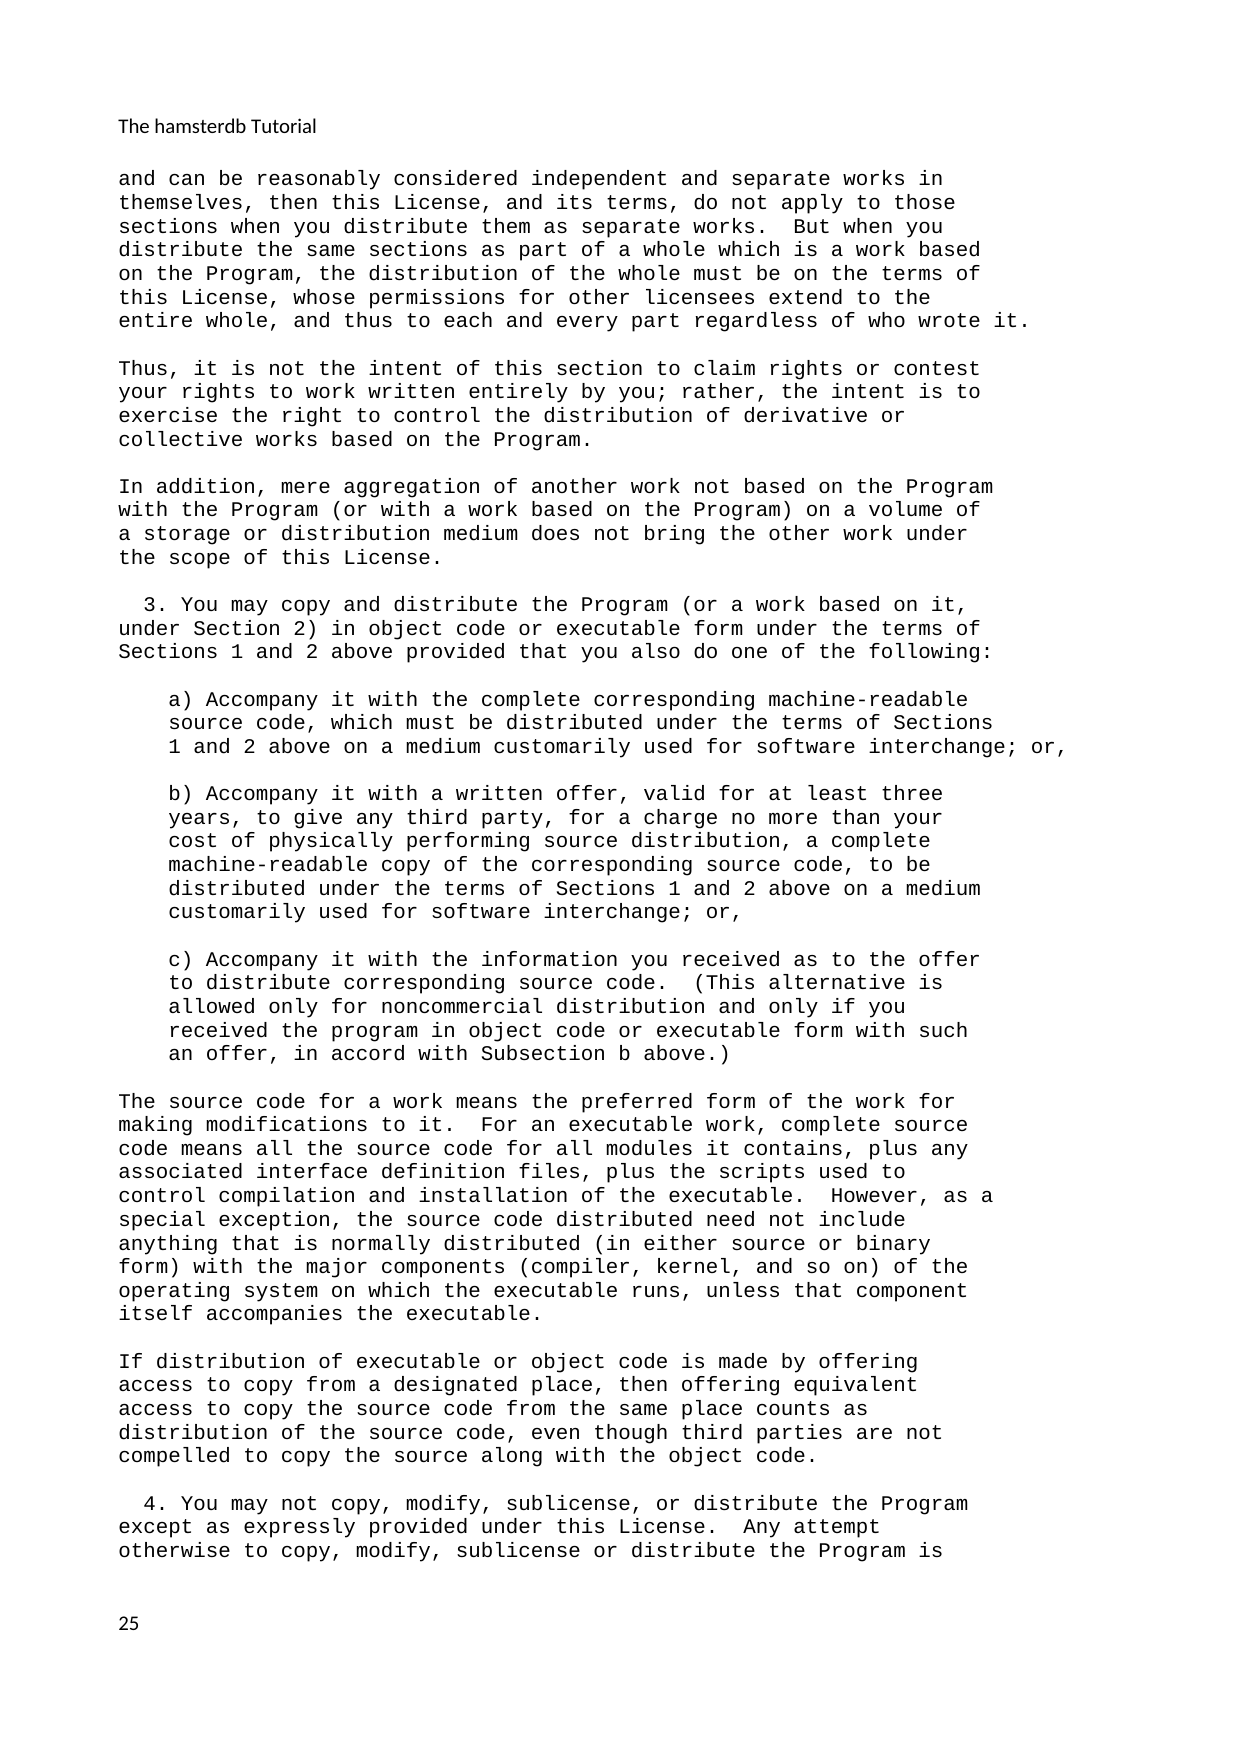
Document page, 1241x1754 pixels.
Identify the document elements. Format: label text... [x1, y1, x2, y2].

text itself accompanies the executable. [118, 1303, 1122, 1327]
text customarily used for software interchange; or, [118, 901, 1122, 925]
text c) Accompany it with the information you received as to the offer [118, 949, 1122, 972]
text b) Accompany it with a written offer, valid for at least three [118, 783, 1122, 807]
text entire whole, and thus to each and every part regardless of who wrote it. [118, 310, 1122, 334]
text In addition, mere aggregation of another work not based on the Program [118, 476, 1122, 499]
text cost of physically performing source distribution, a complete [118, 831, 1122, 854]
text to distribute corresponding source code. (This alternative is [118, 972, 1122, 996]
text a) Accompany it with the complete corresponding machine-readable [118, 689, 1122, 712]
text exercise the right to control the distribution of derivative or [118, 405, 1122, 428]
text with the Program (or with a work based on the Program) on a volume of [118, 499, 1122, 523]
text sections when you distribute them as separate works. But when you [118, 216, 1122, 239]
text The source code for a work means the preferred form of the work for [118, 1091, 1122, 1114]
text this License, whose permissions for other licensees extend to the [118, 287, 1122, 310]
text collective works based on the Program. [118, 428, 1122, 452]
text form) with the major components (compiler, kernel, and so on) of the [118, 1256, 1122, 1280]
text special exception, the source code distributed need not include [118, 1209, 1122, 1232]
text control compilation and installation of the executable. However, as a [118, 1185, 1122, 1209]
text distribution of the source code, even though third parties are not [118, 1422, 1122, 1445]
text source code, which must be distributed under the terms of Sections [118, 712, 1122, 736]
text anything that is normally distributed (in either source or binary [118, 1232, 1122, 1256]
text associated interface definition files, plus the scripts used to [118, 1162, 1122, 1185]
text compelled to copy the source along with the object code. [118, 1445, 1122, 1469]
text the scope of this License. [118, 547, 1122, 570]
text access to copy the source code from the same place counts as [118, 1398, 1122, 1422]
text distributed under the terms of Sections 1 and 2 above on a medium [118, 878, 1122, 901]
text access to copy from a designated place, then offering equivalent [118, 1374, 1122, 1398]
text operating system on which the executable runs, unless that component [118, 1280, 1122, 1303]
text Thus, it is not the intent of this section to claim rights or contest [118, 358, 1122, 381]
text under Section 2) in object code or executable form under the terms of [118, 618, 1122, 641]
text distribute the same sections as part of a whole which is a work based [118, 239, 1122, 263]
text an offer, in accord with Subsection b above.) [118, 1043, 1122, 1067]
text allowed only for noncommercial distribution and only if you [118, 996, 1122, 1020]
text machine-readable copy of the corresponding source code, to be [118, 854, 1122, 878]
text 1 and 2 above on a medium customarily used for software interchange; or, [118, 736, 1122, 759]
text making modifications to it. For an executable work, complete source [118, 1114, 1122, 1138]
text otherwise to copy, modify, sublicense or distribute the Program is [118, 1540, 1122, 1563]
text a storage or distribution medium does not bring the other work under [118, 523, 1122, 547]
text your rights to work written entirely by you; rather, the intent is to [118, 381, 1122, 405]
text received the program in object code or executable form with such [118, 1020, 1122, 1043]
text code means all the source code for all modules it contains, plus any [118, 1138, 1122, 1162]
text themselves, then this License, and its terms, do not apply to those [118, 192, 1122, 216]
text If distribution of executable or object code is made by offering [118, 1351, 1122, 1374]
text years, to give any third party, for a charge no more than your [118, 807, 1122, 831]
text 3. You may copy and distribute the Program (or a work based on it, [118, 594, 1122, 618]
text Sections 1 and 2 above provided that you also do one of the following: [118, 641, 1122, 665]
text on the Program, the distribution of the whole must be on the terms of [118, 263, 1122, 287]
text and can be reasonably considered independent and separate works in [118, 168, 1122, 192]
text except as expressly provided under this License. Any attempt [118, 1516, 1122, 1540]
text 4. You may not copy, modify, sublicense, or distribute the Program [118, 1493, 1122, 1516]
